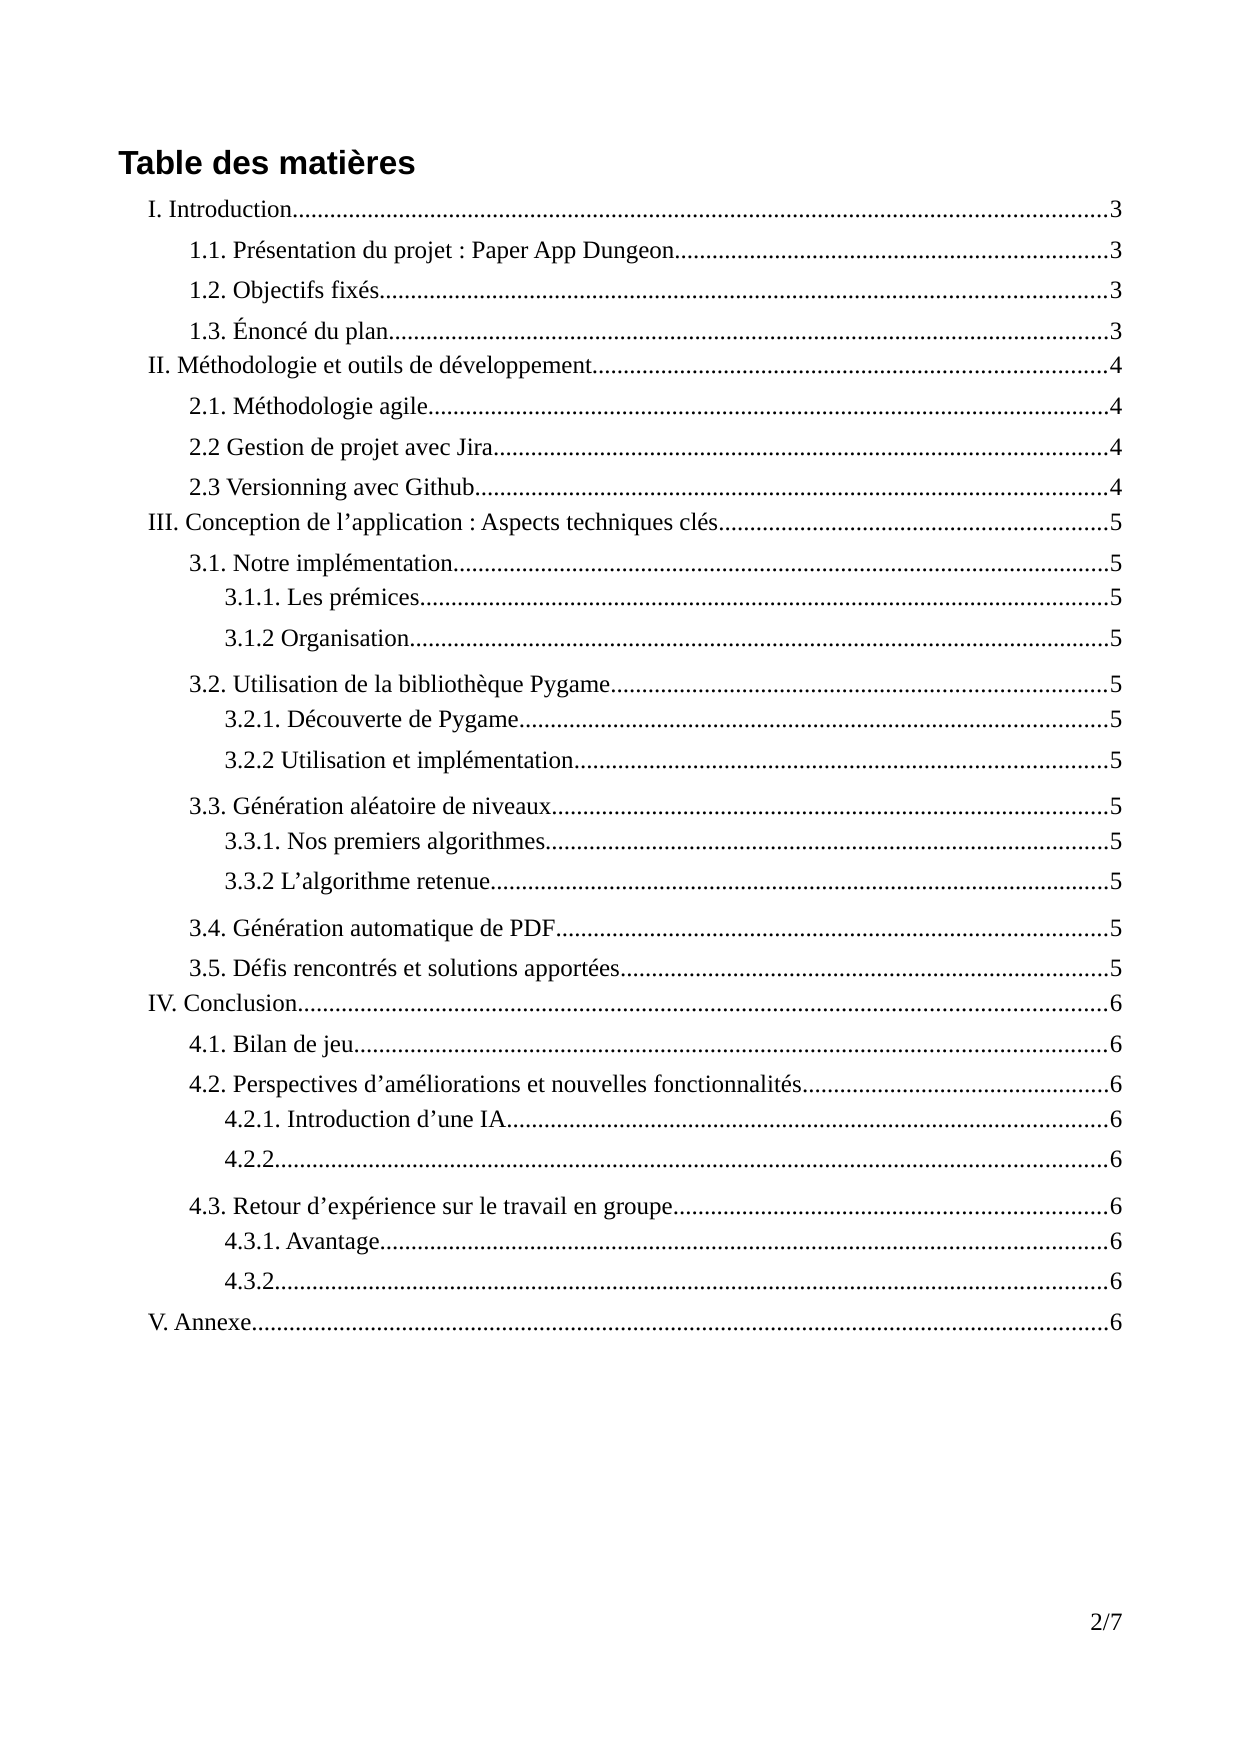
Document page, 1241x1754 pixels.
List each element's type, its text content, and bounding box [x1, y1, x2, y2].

text 4.3.1. Avantage 6 [224, 1226, 1122, 1254]
text V. Annexe 6 [148, 1307, 1122, 1336]
text 3.3.1. Nos premiers algorithmes 5 [224, 826, 1122, 854]
text 3.2.1. Découverte de Pygame 5 [224, 704, 1122, 733]
text 3.3.2 L’algorithme retenue 5 [224, 866, 1122, 895]
text 4.2. Perspectives d’améliorations et nouvelles fonctionnalités 6 [189, 1069, 1122, 1098]
text IV. Conclusion 6 [148, 988, 1122, 1017]
text 4.3. Retour d’expérience sur le travail en groupe 6 [189, 1191, 1122, 1220]
text 3.4. Génération automatique de PDF 5 [189, 913, 1122, 942]
text II. Méthodologie et outils de développement 4 [148, 351, 1122, 379]
text 3.2. Utilisation de la bibliothèque Pygame 5 [189, 669, 1122, 698]
text 2.3 Versionning avec Github 4 [189, 472, 1122, 501]
text 3.5. Défis rencontrés et solutions apportées 5 [189, 953, 1122, 982]
text 2.2 Gestion de projet avec Jira 4 [189, 432, 1122, 461]
text 3.3. Génération aléatoire de niveaux 5 [189, 791, 1122, 820]
text 1.2. Objectifs fixés 3 [189, 275, 1122, 304]
text 4.3.2 6 [224, 1266, 1122, 1295]
text 4.2.1. Introduction d’une IA 6 [224, 1104, 1122, 1133]
text 2.1. Méthodologie agile 4 [189, 391, 1122, 420]
subtitle Table des matières [118, 143, 1122, 182]
text 3.1. Notre implémentation 5 [189, 548, 1122, 577]
text I. Introduction 3 [148, 194, 1122, 223]
text 3.1.2 Organisation 5 [224, 623, 1122, 652]
text 1.1. Présentation du projet : Paper App Dungeon 3 [189, 235, 1122, 263]
text 3.1.1. Les prémices 5 [224, 582, 1122, 611]
text 3.2.2 Utilisation et implémentation 5 [224, 745, 1122, 773]
text III. Conception de l’application : Aspects techniques clés 5 [148, 507, 1122, 536]
text 1.3. Énoncé du plan 3 [189, 316, 1122, 345]
text 4.2.2 6 [224, 1144, 1122, 1173]
text 4.1. Bilan de jeu 6 [189, 1029, 1122, 1057]
